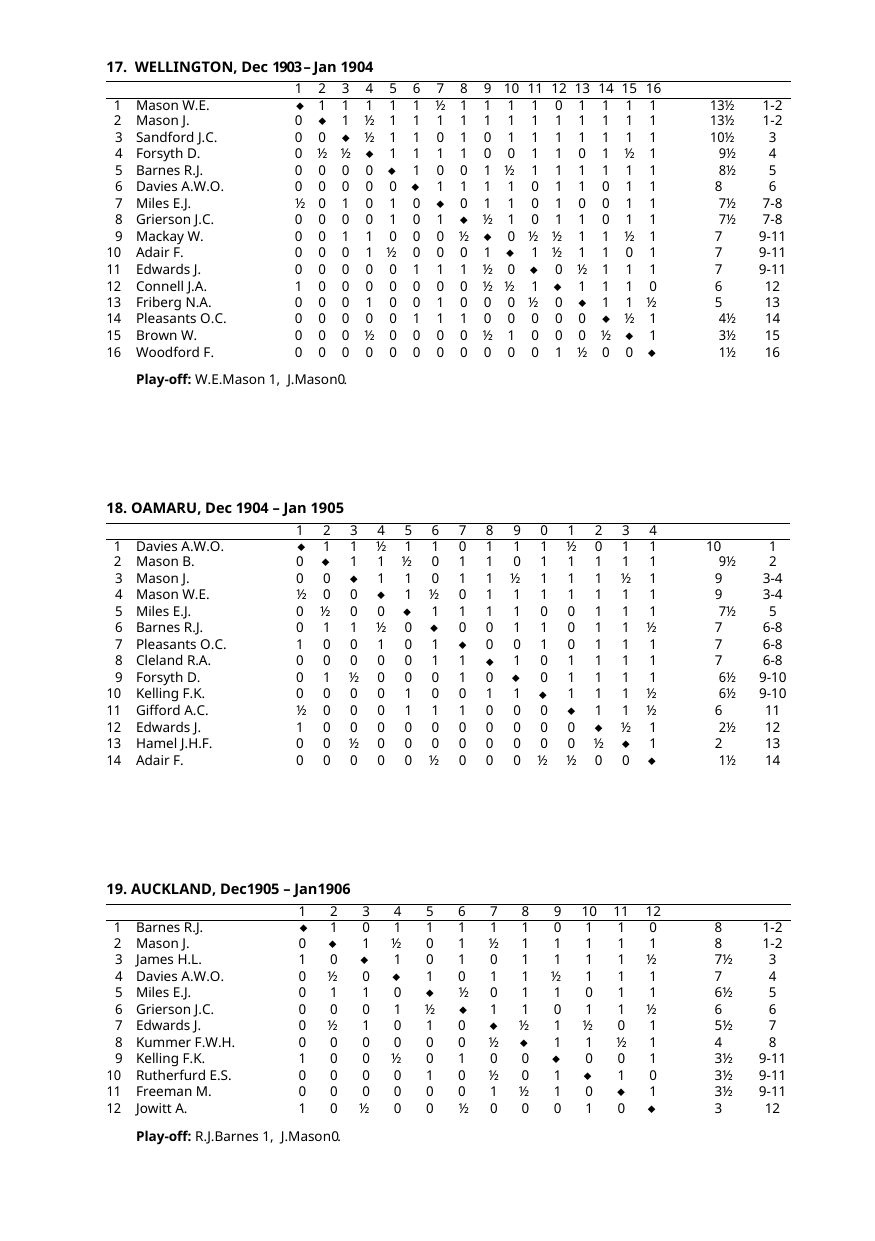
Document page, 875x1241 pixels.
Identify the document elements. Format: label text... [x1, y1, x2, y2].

table_cell 1-2 [747, 921, 791, 937]
table_cell 1 [334, 99, 357, 114]
table_cell 4 [747, 970, 791, 986]
table_cell 0 [350, 970, 382, 986]
table_cell  [350, 953, 382, 969]
table_cell 0 [334, 346, 357, 362]
table_cell  [530, 688, 557, 704]
table_cell 0 [427, 131, 451, 147]
table_cell 0 [334, 180, 357, 197]
table_cell 1 [478, 1085, 509, 1102]
table_cell [129, 524, 259, 539]
table_cell 2 [106, 937, 129, 953]
table_cell  [334, 131, 357, 147]
table_cell 0 [475, 346, 498, 362]
table_cell ½ [259, 197, 310, 213]
table_cell 0 [334, 279, 357, 296]
table_cell 0 [605, 1052, 637, 1069]
table_cell Edwards J. [129, 263, 259, 279]
table_cell 1 [340, 621, 367, 638]
table_cell ½ [617, 313, 640, 329]
table_cell 1 [593, 296, 617, 312]
table_cell ½ [357, 131, 381, 147]
table_cell 13 [746, 737, 790, 753]
table_cell 14 [106, 313, 129, 329]
table_cell 6 [747, 1003, 791, 1019]
table_cell 1 [405, 164, 427, 180]
table_cell 0 [340, 688, 367, 704]
table_cell ½ [427, 99, 451, 114]
table_cell ½ [522, 230, 546, 246]
table_cell 5 [394, 524, 421, 539]
table_cell 1 [498, 99, 522, 114]
table_cell ½ [382, 1052, 414, 1069]
table_cell 14 [746, 754, 790, 770]
table_cell 1 [638, 540, 681, 555]
table_cell ½ [546, 230, 569, 246]
table_cell 0 [381, 279, 405, 296]
table_cell 1 [421, 638, 449, 654]
table_cell ½ [638, 688, 681, 704]
table_cell 1 [478, 1003, 509, 1019]
table_cell 0 [381, 329, 405, 346]
table_cell 0 [310, 296, 333, 312]
table_cell  [546, 279, 569, 296]
table_cell 0 [340, 704, 367, 721]
table_cell 7 [687, 970, 747, 986]
table_cell 1 [584, 704, 611, 721]
table_cell James H.L. [129, 953, 266, 969]
table_cell 0 [259, 246, 310, 263]
table_cell 1 [605, 937, 637, 953]
table_cell 1 [570, 246, 593, 263]
table_cell 0 [382, 1036, 414, 1052]
table_header 17. WELLINGTON, Dec 1903 – Jan 1904 [106, 58, 791, 81]
table_cell Mason W.E. [129, 99, 259, 114]
table_cell 0 [382, 1069, 414, 1085]
table_cell 10½ [682, 131, 746, 147]
table_cell 0 [381, 313, 405, 329]
table_cell 1-2 [747, 937, 791, 953]
table_cell 1 [605, 953, 637, 969]
table_cell ½ [617, 147, 640, 164]
table_cell 6 [446, 905, 477, 920]
table_cell ½ [530, 754, 557, 770]
table_cell Jowitt A. [129, 1102, 266, 1118]
table_cell 1 [509, 937, 541, 953]
table_cell 9-10 [746, 688, 790, 704]
table_cell 0 [476, 621, 502, 638]
table_cell 1 [593, 147, 617, 164]
table_cell 0 [340, 754, 367, 770]
table_cell 1 [427, 296, 451, 312]
table_cell 3 [106, 131, 129, 147]
table_cell 0 [317, 1003, 350, 1019]
table_cell 0 [421, 555, 449, 572]
table_cell 11 [106, 1085, 129, 1102]
table_cell 1 [617, 114, 640, 131]
table_cell 2 [317, 905, 350, 920]
table_cell 15 [617, 82, 640, 97]
table_cell 0 [266, 1036, 317, 1052]
table_cell 7 [106, 638, 129, 654]
table_cell Mason B. [129, 555, 259, 572]
table_cell 0 [605, 1102, 637, 1118]
table_cell 0 [334, 246, 357, 263]
table_cell 12 [637, 905, 687, 920]
table_cell 1 [498, 131, 522, 147]
table_cell 6½ [681, 671, 746, 687]
table_cell 1 [340, 555, 367, 572]
table_cell 6 [106, 621, 129, 638]
table_cell 0 [546, 263, 569, 279]
table_cell 5 [414, 905, 446, 920]
table_cell 1 [259, 638, 313, 654]
table_cell 1 [313, 621, 340, 638]
table_cell 1 [605, 986, 637, 1003]
table_cell 0 [522, 346, 546, 362]
table_cell 0 [498, 230, 522, 246]
table_cell 1 [475, 180, 498, 197]
table_cell 1 [530, 540, 557, 555]
table_cell 0 [449, 754, 476, 770]
table_cell 7 [682, 246, 746, 263]
table_cell 0 [394, 721, 421, 737]
table_cell 13 [570, 82, 593, 97]
table_cell 0 [414, 1085, 446, 1102]
table_cell ½ [340, 737, 367, 753]
table_cell  [570, 296, 593, 312]
table_cell Pleasants O.C. [129, 638, 259, 654]
table_cell 1 [638, 721, 681, 737]
table_cell 0 [427, 329, 451, 346]
table_cell 9 [475, 82, 498, 97]
table_cell 1 [498, 114, 522, 131]
table_cell 1 [640, 180, 682, 197]
table_cell 13 [106, 296, 129, 312]
table_cell 1 [746, 540, 790, 555]
table_cell 0 [313, 654, 340, 671]
table_cell 1 [414, 970, 446, 986]
table_cell 5 [682, 296, 746, 312]
table_cell 1 [640, 263, 682, 279]
table_cell 0 [266, 986, 317, 1003]
table_cell 0 [367, 654, 394, 671]
table_cell [682, 82, 746, 97]
table_cell 1 [427, 263, 451, 279]
table_cell 1 [637, 937, 687, 953]
table_cell Mackay W. [129, 230, 259, 246]
table_cell 9 [541, 905, 573, 920]
table_cell 0 [449, 588, 476, 605]
table_cell 0 [446, 1085, 477, 1102]
table_cell 0 [502, 704, 530, 721]
table_cell 2½ [681, 721, 746, 737]
table_cell 4 [367, 524, 394, 539]
table_cell 1 [637, 986, 687, 1003]
table_cell 5 [746, 605, 790, 621]
table_cell 0 [611, 754, 638, 770]
table_cell 0 [357, 313, 381, 329]
table_cell 0 [414, 1102, 446, 1118]
table_cell 1 [593, 230, 617, 246]
table_cell 9½ [682, 147, 746, 164]
table_cell  [449, 638, 476, 654]
table_cell 1 [394, 540, 421, 555]
table_cell 1 [509, 986, 541, 1003]
table_cell Kummer F.W.H. [129, 1036, 266, 1052]
table_cell 1 [637, 1019, 687, 1036]
table_cell 1 [541, 1036, 573, 1052]
table_cell  [394, 605, 421, 621]
table_cell Rutherfurd E.S. [129, 1069, 266, 1085]
table_cell ½ [367, 540, 394, 555]
table_cell 1 [414, 1069, 446, 1085]
table_cell 0 [530, 704, 557, 721]
table_cell 1 [546, 131, 569, 147]
table_cell 1 [259, 82, 310, 97]
table_cell 0 [475, 147, 498, 164]
table_cell 1 [449, 671, 476, 687]
table_cell 7 [449, 524, 476, 539]
table_cell ½ [381, 246, 405, 263]
table_cell 1 [475, 114, 498, 131]
table_cell ½ [640, 296, 682, 312]
table_cell 1 [502, 688, 530, 704]
table_cell 10 [573, 905, 605, 920]
table_cell 0 [617, 246, 640, 263]
table_cell ½ [414, 1003, 446, 1019]
table_cell 0 [449, 737, 476, 753]
table_cell 4 [687, 1036, 747, 1052]
table_cell  [414, 986, 446, 1003]
table_cell ½ [478, 1069, 509, 1085]
table_cell 1 [367, 555, 394, 572]
table_cell 1 [593, 246, 617, 263]
table_cell 0 [381, 296, 405, 312]
table_cell Miles E.J. [129, 986, 266, 1003]
table_cell 1 [498, 329, 522, 346]
table_cell Freeman M. [129, 1085, 266, 1102]
table_cell Mason J. [129, 572, 259, 588]
table_cell 3½ [687, 1069, 747, 1085]
table_cell 0 [427, 164, 451, 180]
table_cell 0 [530, 654, 557, 671]
table_cell 1 [476, 540, 502, 555]
table_cell 1 [593, 164, 617, 180]
table_cell  [617, 329, 640, 346]
table_cell 0 [570, 197, 593, 213]
table_cell ½ [605, 1036, 637, 1052]
table_cell 0 [451, 197, 475, 213]
table_cell Connell J.A. [129, 279, 259, 296]
table_cell 1 [498, 197, 522, 213]
table_cell  [522, 263, 546, 279]
table_cell 0 [317, 953, 350, 969]
table_cell 9-10 [746, 671, 790, 687]
table_cell 1 [530, 621, 557, 638]
table_cell 2 [746, 555, 790, 572]
table_cell ½ [317, 1019, 350, 1036]
table_cell 0 [530, 605, 557, 621]
table_cell 0 [546, 329, 569, 346]
table_cell 0 [357, 279, 381, 296]
table_cell Brown W. [129, 329, 259, 346]
table_cell 0 [446, 1036, 477, 1052]
table_cell 0 [313, 721, 340, 737]
table_cell 0 [449, 721, 476, 737]
table_cell  [427, 197, 451, 213]
table_cell 0 [266, 937, 317, 953]
table_cell 2 [584, 524, 611, 539]
table_cell Miles E.J. [129, 197, 259, 213]
table_cell 0 [476, 704, 502, 721]
table_cell  [382, 970, 414, 986]
table_cell 0 [573, 1052, 605, 1069]
table_cell ½ [350, 1102, 382, 1118]
table_cell 0 [476, 754, 502, 770]
text Play-off: R.J.Barnes 1, J.Mason0. [136, 1127, 826, 1145]
table_cell 8 [509, 905, 541, 920]
table_cell 0 [381, 230, 405, 246]
table_cell 0 [427, 230, 451, 246]
table_cell 0 [340, 654, 367, 671]
table_cell [106, 524, 129, 539]
table_cell 0 [310, 230, 333, 246]
table_cell 1 [476, 688, 502, 704]
table_cell 0 [414, 937, 446, 953]
table_cell 1 [334, 230, 357, 246]
table_cell 0 [557, 621, 584, 638]
table_cell Pleasants O.C. [129, 313, 259, 329]
table_cell 0 [357, 197, 381, 213]
table_cell 0 [266, 1019, 317, 1036]
table_cell 0 [570, 147, 593, 164]
table_cell 0 [498, 346, 522, 362]
table_cell 4 [357, 82, 381, 97]
table_cell  [509, 1036, 541, 1052]
table_cell 0 [498, 263, 522, 279]
table_cell 0 [502, 555, 530, 572]
table_cell 1 [584, 572, 611, 588]
table_cell 6½ [687, 986, 747, 1003]
table_cell  [541, 1052, 573, 1069]
table_cell ½ [637, 953, 687, 969]
table_cell 1 [427, 147, 451, 164]
table_cell 4 [106, 588, 129, 605]
table_cell 0 [476, 638, 502, 654]
table_cell 1 [405, 114, 427, 131]
table_cell Barnes R.J. [129, 621, 259, 638]
table_cell 1 [317, 921, 350, 937]
table_cell  [476, 654, 502, 671]
table_cell 0 [530, 721, 557, 737]
table_cell 1 [381, 213, 405, 230]
table_cell 1 [638, 671, 681, 687]
table_cell 1 [638, 572, 681, 588]
table_cell  [502, 671, 530, 687]
table_cell 0 [259, 313, 310, 329]
table_cell 0 [414, 1052, 446, 1069]
table_cell Sandford J.C. [129, 131, 259, 147]
table_cell 0 [259, 605, 313, 621]
table_cell 1 [502, 540, 530, 555]
table_cell 1 [476, 572, 502, 588]
table_cell 16 [746, 346, 791, 362]
table_cell 1 [106, 540, 129, 555]
table_cell 0 [509, 1069, 541, 1085]
table_cell 1 [449, 654, 476, 671]
table_cell 0 [357, 164, 381, 180]
table_header 18. OAMARU, Dec 1904 – Jan 1905 [106, 500, 790, 522]
table_cell  [478, 1019, 509, 1036]
table_cell 0 [382, 1019, 414, 1036]
table_cell 0 [446, 970, 477, 986]
table_cell 0 [405, 230, 427, 246]
table_cell  [313, 555, 340, 572]
table_cell  [611, 737, 638, 753]
table_cell 1 [611, 588, 638, 605]
table_cell 0 [313, 588, 340, 605]
table_cell 6½ [681, 688, 746, 704]
table_cell 1 [637, 1085, 687, 1102]
table_cell 1 [584, 588, 611, 605]
table_cell 1 [637, 970, 687, 986]
table_cell 1 [617, 131, 640, 147]
table_cell 0 [427, 279, 451, 296]
table_cell ½ [570, 346, 593, 362]
table_cell ½ [340, 671, 367, 687]
table_cell 0 [259, 296, 310, 312]
table_cell 0 [367, 605, 394, 621]
table_cell 1 [584, 654, 611, 671]
table_cell  [340, 572, 367, 588]
table_cell 12 [106, 279, 129, 296]
table_cell 1 [638, 605, 681, 621]
table_cell 0 [310, 246, 333, 263]
table_cell 7 [682, 263, 746, 279]
table_cell 0 [475, 313, 498, 329]
table_cell [747, 905, 791, 920]
table_cell  [446, 1003, 477, 1019]
table_cell  [405, 180, 427, 197]
table_cell 1 [405, 99, 427, 114]
table_cell 1 [522, 147, 546, 164]
table_cell 0 [313, 572, 340, 588]
table_cell ½ [541, 970, 573, 986]
table_cell 0 [259, 346, 310, 362]
table_cell ½ [637, 1003, 687, 1019]
table_cell 1 [573, 1003, 605, 1019]
table_cell 1 [317, 986, 350, 1003]
table_cell ½ [546, 246, 569, 263]
table_cell 0 [334, 329, 357, 346]
table_cell 1 [530, 572, 557, 588]
table_cell 12 [747, 1102, 791, 1118]
table_cell 1 [421, 704, 449, 721]
table_cell 0 [313, 688, 340, 704]
table_cell 0 [584, 754, 611, 770]
table_cell 7 [681, 621, 746, 638]
table_cell 0 [259, 147, 310, 164]
table_cell 0 [313, 754, 340, 770]
table_cell [681, 524, 746, 539]
table_cell 1 [367, 572, 394, 588]
table_cell 1 [502, 588, 530, 605]
table_cell ½ [638, 621, 681, 638]
table_cell 1 [640, 114, 682, 131]
table_cell 1 [638, 737, 681, 753]
table_cell 1 [394, 688, 421, 704]
table_cell 8 [747, 1036, 791, 1052]
table_cell 0 [557, 721, 584, 737]
table_cell 0 [317, 1085, 350, 1102]
table_cell 0 [405, 197, 427, 213]
table_cell 1 [593, 114, 617, 131]
table_cell 1 [350, 986, 382, 1003]
table_cell 1 [605, 921, 637, 937]
table_cell 1 [611, 605, 638, 621]
table_cell 7 [106, 197, 129, 213]
table_cell 0 [451, 329, 475, 346]
table_cell 0 [414, 1036, 446, 1052]
table_cell 1 [640, 164, 682, 180]
table_cell 0 [310, 197, 333, 213]
table_cell 9-11 [746, 263, 791, 279]
table_cell 1 [498, 213, 522, 230]
table_cell 7 [747, 1019, 791, 1036]
table_cell ½ [451, 230, 475, 246]
table_cell ½ [611, 572, 638, 588]
table_cell 1 [509, 921, 541, 937]
table_cell 1 [617, 213, 640, 230]
table_cell 1 [414, 921, 446, 937]
table_cell 1 [427, 180, 451, 197]
table_cell 8 [682, 180, 746, 197]
table_cell [129, 905, 266, 920]
table_cell 0 [317, 1069, 350, 1085]
table_cell 0 [367, 737, 394, 753]
table_cell 10 [106, 1069, 129, 1085]
table_cell 1 [584, 638, 611, 654]
table_cell 0 [259, 737, 313, 753]
table_cell 1 [266, 905, 317, 920]
table_cell 0 [381, 346, 405, 362]
table_cell 0 [446, 1019, 477, 1036]
table_cell 7½ [687, 953, 747, 969]
table_cell 0 [357, 346, 381, 362]
table_cell ½ [382, 937, 414, 953]
table_cell 1 [266, 1102, 317, 1118]
table_cell 1 [266, 953, 317, 969]
table_cell 1 [382, 921, 414, 937]
table_cell 1 [381, 197, 405, 213]
table_cell 0 [414, 953, 446, 969]
table_cell 9 [106, 671, 129, 687]
table_cell 1 [266, 1052, 317, 1069]
table_cell ½ [638, 704, 681, 721]
table_cell 13 [746, 296, 791, 312]
table_cell 3 [611, 524, 638, 539]
table_cell 0 [557, 638, 584, 654]
table_cell 2 [681, 737, 746, 753]
table_cell 1 [593, 263, 617, 279]
table_cell 1 [522, 99, 546, 114]
table_cell 0 [382, 986, 414, 1003]
table_cell 0 [637, 1069, 687, 1085]
table_cell 1 [350, 1019, 382, 1036]
table_cell 0 [573, 1085, 605, 1102]
table_cell 1 [334, 197, 357, 213]
table_cell 8 [106, 1036, 129, 1052]
table_cell 0 [546, 99, 569, 114]
table_cell 1 [541, 1069, 573, 1085]
table_cell 7-8 [746, 197, 791, 213]
table_cell 1 [570, 99, 593, 114]
table_cell 1 [449, 704, 476, 721]
table_cell 1-2 [746, 114, 791, 131]
table_cell 0 [593, 180, 617, 197]
table_cell 0 [350, 921, 382, 937]
table_cell 1 [593, 131, 617, 147]
table_cell ½ [498, 164, 522, 180]
table_cell 6-8 [746, 654, 790, 671]
table_cell ½ [394, 555, 421, 572]
table_cell 1 [638, 588, 681, 605]
table_cell Woodford F. [129, 346, 259, 362]
table_cell Miles E.J. [129, 605, 259, 621]
table_cell ½ [557, 754, 584, 770]
table_cell 1 [421, 540, 449, 555]
table_cell 0 [310, 180, 333, 197]
table_cell 0 [381, 180, 405, 197]
table_cell 0 [593, 197, 617, 213]
table_cell 0 [381, 263, 405, 279]
table_cell ½ [498, 279, 522, 296]
table_cell 0 [310, 279, 333, 296]
table_cell 0 [259, 329, 310, 346]
table_cell 1 [640, 147, 682, 164]
table_cell 1 [611, 704, 638, 721]
table_cell 1 [405, 263, 427, 279]
table_cell 1 [509, 970, 541, 986]
table_cell ½ [509, 1019, 541, 1036]
table_cell  [259, 540, 313, 555]
table_cell 2 [106, 555, 129, 572]
table_cell 0 [573, 986, 605, 1003]
table_cell  [605, 1085, 637, 1102]
table_cell  [266, 921, 317, 937]
table_cell 0 [446, 1069, 477, 1085]
table_cell ½ [584, 737, 611, 753]
table_cell 1 [611, 540, 638, 555]
table_cell 1 [617, 296, 640, 312]
table_cell 1½ [682, 346, 746, 362]
table_cell 3½ [687, 1085, 747, 1102]
table_cell 0 [522, 180, 546, 197]
table_cell 0 [259, 164, 310, 180]
table_cell 0 [530, 671, 557, 687]
table_cell 6 [681, 704, 746, 721]
table_cell 16 [106, 346, 129, 362]
table_cell 0 [405, 329, 427, 346]
table_cell 1 [509, 953, 541, 969]
table_cell 0 [334, 164, 357, 180]
table_cell 1 [446, 937, 477, 953]
table_cell 3 [350, 905, 382, 920]
table_cell 1 [394, 704, 421, 721]
table_cell 1 [546, 180, 569, 197]
table_cell 0 [259, 131, 310, 147]
table_cell 1 [637, 1036, 687, 1052]
table_cell 6 [687, 1003, 747, 1019]
table_cell 0 [475, 131, 498, 147]
table_cell 10 [106, 246, 129, 263]
table_cell 1 [357, 296, 381, 312]
table_cell Gifford A.C. [129, 704, 259, 721]
table_cell 0 [541, 921, 573, 937]
table_cell 1 [605, 1003, 637, 1019]
table_cell 1 [522, 279, 546, 296]
table_cell 6-8 [746, 638, 790, 654]
table_cell  [475, 230, 498, 246]
table_cell 6 [421, 524, 449, 539]
table_cell 0 [259, 180, 310, 197]
table_cell Davies A.W.O. [129, 180, 259, 197]
table_cell 1 [637, 1052, 687, 1069]
table_cell 0 [478, 953, 509, 969]
table_cell 0 [570, 329, 593, 346]
table_cell 5 [746, 164, 791, 180]
table_cell 8 [476, 524, 502, 539]
table_cell 1 [611, 688, 638, 704]
table_cell 1 [475, 246, 498, 263]
table_cell 1 [350, 937, 382, 953]
table_cell 0 [449, 621, 476, 638]
table_cell 1 [530, 588, 557, 605]
table_cell ½ [475, 213, 498, 230]
table_cell 1½ [681, 754, 746, 770]
table_cell 11 [522, 82, 546, 97]
table_cell 0 [313, 737, 340, 753]
table_cell 1 [414, 1019, 446, 1036]
table_cell 0 [617, 346, 640, 362]
table_cell 1 [570, 114, 593, 131]
table_cell 5 [106, 986, 129, 1003]
table_cell 10 [681, 540, 746, 555]
table_cell 0 [451, 246, 475, 263]
table_cell 1 [476, 588, 502, 605]
table_cell 1 [427, 213, 451, 230]
table_cell 8½ [682, 164, 746, 180]
table_cell 7 [682, 230, 746, 246]
table_cell Davies A.W.O. [129, 540, 259, 555]
table_cell 0 [310, 263, 333, 279]
table_cell 0 [357, 180, 381, 197]
table_cell [106, 82, 129, 97]
table_cell 0 [334, 313, 357, 329]
table_cell 1 [541, 986, 573, 1003]
table_cell 0 [421, 572, 449, 588]
table_cell 0 [640, 279, 682, 296]
table_cell 0 [522, 197, 546, 213]
table_cell 1 [640, 99, 682, 114]
table_cell 0 [394, 737, 421, 753]
table_cell 2 [106, 114, 129, 131]
table_cell 1 [611, 638, 638, 654]
table_cell 1 [446, 921, 477, 937]
table_cell 1 [546, 213, 569, 230]
table_cell ½ [446, 1102, 477, 1118]
table_cell 1 [259, 721, 313, 737]
table_cell 1 [611, 671, 638, 687]
table_cell Mason W.E. [129, 588, 259, 605]
table_cell 0 [340, 588, 367, 605]
table_cell 7½ [682, 197, 746, 213]
table_cell 1 [557, 654, 584, 671]
table_cell 1 [498, 180, 522, 197]
table_cell 0 [451, 296, 475, 312]
table_cell 0 [266, 1003, 317, 1019]
table_cell 0 [593, 213, 617, 230]
table_cell 9-11 [747, 1069, 791, 1085]
table_cell 0 [317, 1052, 350, 1069]
table_cell ½ [259, 704, 313, 721]
table_cell 1 [573, 970, 605, 986]
table_cell 1 [617, 279, 640, 296]
table_cell 1 [584, 621, 611, 638]
table_cell 6 [746, 180, 791, 197]
table_cell 0 [350, 1003, 382, 1019]
table_cell 0 [394, 671, 421, 687]
table_cell 1 [617, 164, 640, 180]
table_cell 1 [570, 230, 593, 246]
table_cell 0 [317, 1102, 350, 1118]
table_cell 1 [367, 638, 394, 654]
table_cell  [584, 721, 611, 737]
table_cell 1 [584, 688, 611, 704]
table_cell Kelling F.K. [129, 1052, 266, 1069]
table_cell 1 [573, 921, 605, 937]
table_cell 1 [502, 605, 530, 621]
table_cell 0 [310, 131, 333, 147]
table_cell 7 [106, 1019, 129, 1036]
table_cell 3 [334, 82, 357, 97]
table_cell  [557, 704, 584, 721]
table_cell 0 [259, 263, 310, 279]
table_cell 7 [681, 654, 746, 671]
table_cell 9 [681, 588, 746, 605]
table_cell ½ [357, 114, 381, 131]
table_cell  [573, 1069, 605, 1085]
table_cell 1 [573, 937, 605, 953]
table_cell 0 [541, 1102, 573, 1118]
table_cell 0 [405, 279, 427, 296]
table_cell 1 [593, 279, 617, 296]
table_cell 0 [541, 1003, 573, 1019]
table_cell 0 [405, 246, 427, 263]
table_cell 13 [106, 737, 129, 753]
table_cell 0 [259, 114, 310, 131]
table_cell 6 [682, 279, 746, 296]
table_cell 1 [357, 99, 381, 114]
table_cell 0 [530, 737, 557, 753]
table_cell 12 [106, 721, 129, 737]
table_cell 1 [475, 164, 498, 180]
table_cell 7½ [681, 605, 746, 621]
table_cell 1 [502, 621, 530, 638]
table_cell [129, 82, 259, 97]
table_cell Edwards J. [129, 721, 259, 737]
table_cell 0 [546, 313, 569, 329]
table_cell 0 [334, 296, 357, 312]
table_cell 1 [449, 555, 476, 572]
table_cell 0 [259, 654, 313, 671]
table_cell ½ [313, 605, 340, 621]
table_cell  [451, 213, 475, 230]
table_cell ½ [478, 937, 509, 953]
table_cell 0 [476, 671, 502, 687]
table_cell Forsyth D. [129, 671, 259, 687]
table_cell 5½ [687, 1019, 747, 1036]
table_cell 3 [106, 953, 129, 969]
table_cell 1 [381, 131, 405, 147]
table_cell 1 [357, 246, 381, 263]
table_cell 1 [449, 572, 476, 588]
table_cell 1 [476, 605, 502, 621]
table_cell 0 [502, 638, 530, 654]
table_cell 0 [421, 737, 449, 753]
table_cell Davies A.W.O. [129, 970, 266, 986]
table_cell 1 [611, 555, 638, 572]
table_cell 1 [334, 114, 357, 131]
table_cell 1 [605, 970, 637, 986]
table_cell ½ [475, 263, 498, 279]
table_cell 1 [546, 147, 569, 164]
table_cell 0 [266, 970, 317, 986]
table_cell 0 [584, 540, 611, 555]
table_cell 0 [449, 688, 476, 704]
table_cell 4 [106, 147, 129, 164]
table_cell 5 [747, 986, 791, 1003]
table_cell Adair F. [129, 246, 259, 263]
table_cell 1 [427, 313, 451, 329]
table_cell 0 [476, 737, 502, 753]
table_cell 1 [259, 279, 310, 296]
table_cell ½ [573, 1019, 605, 1036]
table_cell ½ [334, 147, 357, 164]
table_cell ½ [475, 329, 498, 346]
table_cell 1 [640, 313, 682, 329]
table_cell 0 [570, 313, 593, 329]
table_cell 0 [367, 688, 394, 704]
table_cell [106, 905, 129, 920]
table_cell 0 [427, 346, 451, 362]
table_cell  [637, 1102, 687, 1118]
table_cell 9 [681, 572, 746, 588]
table_cell 16 [640, 82, 682, 97]
table_cell 0 [259, 230, 310, 246]
table_cell ½ [509, 1085, 541, 1102]
table_cell 1 [584, 671, 611, 687]
table_cell 1 [638, 638, 681, 654]
table_cell  [421, 621, 449, 638]
table_cell 0 [367, 704, 394, 721]
table_cell 0 [350, 1069, 382, 1085]
table_cell 1 [259, 524, 313, 539]
table_cell 1 [640, 213, 682, 230]
table_cell 1 [584, 555, 611, 572]
table_cell 1 [449, 605, 476, 621]
table_cell 0 [394, 621, 421, 638]
table_cell 9 [106, 230, 129, 246]
table_cell 1 [451, 263, 475, 279]
table_cell 2 [310, 82, 333, 97]
table_cell 1 [593, 99, 617, 114]
table_cell 4½ [682, 313, 746, 329]
table_cell 1 [541, 1085, 573, 1102]
table_cell 0 [557, 737, 584, 753]
table_cell 1 [382, 953, 414, 969]
table_cell 0 [509, 1052, 541, 1069]
table_cell 1 [310, 99, 333, 114]
table_cell 0 [498, 313, 522, 329]
table_cell 1 [522, 246, 546, 263]
table_cell 3-4 [746, 572, 790, 588]
table_cell 1 [570, 213, 593, 230]
table_cell 0 [310, 164, 333, 180]
table_cell 0 [546, 296, 569, 312]
table_cell 0 [509, 1102, 541, 1118]
table_cell 1 [427, 114, 451, 131]
table_cell 15 [746, 329, 791, 346]
table_cell 3 [106, 572, 129, 588]
table_cell 0 [522, 313, 546, 329]
table_cell 3-4 [746, 588, 790, 605]
table_cell 13½ [682, 114, 746, 131]
table_cell 0 [259, 555, 313, 572]
table_cell 1 [530, 638, 557, 654]
table_cell Edwards J. [129, 1019, 266, 1036]
table_cell 1 [570, 131, 593, 147]
table_cell 15 [106, 329, 129, 346]
table_cell 1 [340, 540, 367, 555]
table_header 19. AUCKLAND, Dec1905 – Jan1906 [106, 881, 791, 903]
table_cell 3 [687, 1102, 747, 1118]
table_cell 1 [106, 99, 129, 114]
table_cell  [381, 164, 405, 180]
table_cell 1 [381, 147, 405, 164]
table_cell 0 [357, 263, 381, 279]
table_cell 4 [746, 147, 791, 164]
table_cell 8 [106, 654, 129, 671]
table_cell 1 [611, 621, 638, 638]
table_cell ½ [259, 588, 313, 605]
table_cell 0 [405, 213, 427, 230]
table_cell 1 [394, 588, 421, 605]
table_cell 4 [382, 905, 414, 920]
table_cell 1 [475, 197, 498, 213]
table_cell 1 [570, 164, 593, 180]
table_cell 0 [310, 313, 333, 329]
table_cell ½ [593, 329, 617, 346]
table_cell ½ [357, 329, 381, 346]
table_cell Grierson J.C. [129, 1003, 266, 1019]
table_cell 14 [106, 754, 129, 770]
table_cell 0 [350, 1036, 382, 1052]
table_cell 0 [557, 605, 584, 621]
table_cell 11 [106, 263, 129, 279]
table_cell 0 [498, 147, 522, 164]
table_cell 1 [638, 654, 681, 671]
table_cell ½ [502, 572, 530, 588]
table_cell 0 [522, 213, 546, 230]
table_cell 0 [310, 329, 333, 346]
table_cell 0 [476, 721, 502, 737]
table_cell 0 [350, 1085, 382, 1102]
table_cell 1 [617, 263, 640, 279]
table_cell 0 [259, 213, 310, 230]
table_cell 6-8 [746, 621, 790, 638]
table_cell 0 [449, 540, 476, 555]
text Play-off: W.E.Mason 1, J.Mason0. [136, 370, 826, 389]
table_cell Adair F. [129, 754, 259, 770]
table_cell 3 [746, 131, 791, 147]
table_cell  [367, 588, 394, 605]
table_cell 9-11 [747, 1085, 791, 1102]
table_cell 9-11 [747, 1052, 791, 1069]
table_cell 7½ [682, 213, 746, 230]
table_cell 1 [573, 953, 605, 969]
table_cell 3½ [682, 329, 746, 346]
table_cell 0 [421, 688, 449, 704]
table_cell Hamel J.H.F. [129, 737, 259, 753]
table_cell 1 [446, 1052, 477, 1069]
table_cell ½ [522, 296, 546, 312]
table_cell 12 [546, 82, 569, 97]
table_cell 10 [106, 688, 129, 704]
table_cell 1 [313, 671, 340, 687]
table_cell Grierson J.C. [129, 213, 259, 230]
table_cell 8 [106, 213, 129, 230]
table_cell 1 [570, 180, 593, 197]
table_cell  [357, 147, 381, 164]
table_cell 0 [259, 572, 313, 588]
table_cell 1 [541, 953, 573, 969]
table_cell ½ [478, 1036, 509, 1052]
table_cell 0 [451, 279, 475, 296]
table_cell 1 [557, 572, 584, 588]
table_cell 0 [478, 986, 509, 1003]
table_cell 7 [427, 82, 451, 97]
table_cell 0 [405, 346, 427, 362]
table_cell 8 [451, 82, 475, 97]
table_cell ½ [475, 279, 498, 296]
table_cell Cleland R.A. [129, 654, 259, 671]
table_cell 1 [617, 180, 640, 197]
table_cell 1 [640, 246, 682, 263]
table_cell 0 [394, 654, 421, 671]
table_cell 1 [573, 1036, 605, 1052]
table_cell 1 [478, 921, 509, 937]
table_cell 0 [367, 671, 394, 687]
table_cell 0 [405, 296, 427, 312]
table_cell 0 [451, 164, 475, 180]
table_cell 0 [340, 721, 367, 737]
table_cell [746, 524, 790, 539]
table_cell 1 [530, 555, 557, 572]
table_cell 1 [313, 540, 340, 555]
table_cell 7-8 [746, 213, 791, 230]
table_cell  [498, 246, 522, 263]
table_cell 7 [681, 638, 746, 654]
table_cell 4 [638, 524, 681, 539]
table_cell 0 [259, 754, 313, 770]
table_cell 3 [747, 953, 791, 969]
table_cell 0 [357, 213, 381, 230]
table_cell 0 [478, 1102, 509, 1118]
table_cell 6 [106, 1003, 129, 1019]
table_cell 3½ [687, 1052, 747, 1069]
table_cell 1 [502, 654, 530, 671]
table_cell 1 [451, 131, 475, 147]
table_cell 1 [557, 588, 584, 605]
table_cell ½ [446, 986, 477, 1003]
table_cell 1 [451, 180, 475, 197]
table_cell 8 [687, 937, 747, 953]
table_cell 0 [427, 246, 451, 263]
table_cell 1 [522, 114, 546, 131]
table_cell  [310, 114, 333, 131]
table_cell 14 [593, 82, 617, 97]
table_cell 1 [605, 1069, 637, 1085]
table_cell 1 [405, 147, 427, 164]
table_cell ½ [611, 721, 638, 737]
table_cell 10 [498, 82, 522, 97]
table_cell 0 [637, 921, 687, 937]
table_cell  [317, 937, 350, 953]
table_cell 1 [451, 313, 475, 329]
table_cell 0 [367, 754, 394, 770]
table_cell 13½ [682, 99, 746, 114]
table_cell 0 [367, 721, 394, 737]
table_cell 0 [334, 263, 357, 279]
table_cell 1 [405, 131, 427, 147]
table_cell 1 [382, 1003, 414, 1019]
table_cell Forsyth D. [129, 147, 259, 164]
table_cell 1 [611, 654, 638, 671]
table_cell 1 [451, 147, 475, 164]
table_cell 0 [530, 524, 557, 539]
table_cell [746, 82, 791, 97]
table_cell 0 [340, 638, 367, 654]
table_cell 6 [106, 180, 129, 197]
table_cell 0 [382, 1102, 414, 1118]
table_cell 1 [421, 605, 449, 621]
table_cell 1 [640, 230, 682, 246]
table_cell 11 [605, 905, 637, 920]
table_cell 5 [381, 82, 405, 97]
table_cell 0 [394, 638, 421, 654]
table_cell 1 [357, 230, 381, 246]
table_cell 1 [557, 524, 584, 539]
table_cell 9-11 [746, 246, 791, 263]
table_cell 1 [640, 329, 682, 346]
table_cell 1 [546, 197, 569, 213]
table_cell 1 [573, 1102, 605, 1118]
table_cell 0 [317, 1036, 350, 1052]
table_cell 0 [498, 296, 522, 312]
table_cell 0 [502, 721, 530, 737]
table_cell 0 [421, 671, 449, 687]
table_cell 1 [570, 279, 593, 296]
table_cell 0 [502, 737, 530, 753]
table_cell Mason J. [129, 937, 266, 953]
table_cell 0 [266, 1085, 317, 1102]
table_cell ½ [367, 621, 394, 638]
table_cell 1 [446, 953, 477, 969]
table_cell 14 [746, 313, 791, 329]
table_cell 1 [546, 114, 569, 131]
table_cell 0 [593, 346, 617, 362]
table_cell 0 [421, 721, 449, 737]
table_cell 1 [394, 572, 421, 588]
table_cell 1 [106, 921, 129, 937]
table_cell 8 [687, 921, 747, 937]
table_cell 9-11 [746, 230, 791, 246]
table_cell 1 [475, 99, 498, 114]
table_cell  [259, 99, 310, 114]
table_cell 1 [476, 555, 502, 572]
table_cell 1 [541, 937, 573, 953]
table_cell 9 [502, 524, 530, 539]
table_cell 6 [405, 82, 427, 97]
table_cell 0 [310, 346, 333, 362]
table_cell 1 [381, 99, 405, 114]
table_cell 1 [522, 164, 546, 180]
table_cell 1 [638, 555, 681, 572]
table_cell 0 [475, 296, 498, 312]
table_cell 1 [478, 970, 509, 986]
table_cell 12 [746, 721, 790, 737]
table_cell 1-2 [746, 99, 791, 114]
table_cell  [638, 754, 681, 770]
table_cell 0 [259, 671, 313, 687]
table_cell Friberg N.A. [129, 296, 259, 312]
table_cell 0 [382, 1085, 414, 1102]
table_cell 0 [310, 213, 333, 230]
table_cell 0 [259, 688, 313, 704]
table_cell 11 [746, 704, 790, 721]
table_cell Barnes R.J. [129, 921, 266, 937]
table_cell 4 [106, 970, 129, 986]
table_cell  [640, 346, 682, 362]
table_cell 7 [478, 905, 509, 920]
table_cell ½ [617, 230, 640, 246]
table_cell 9½ [681, 555, 746, 572]
table_cell 1 [546, 164, 569, 180]
table_cell 1 [509, 1003, 541, 1019]
table_cell 3 [340, 524, 367, 539]
table_cell 0 [334, 213, 357, 230]
table_cell ½ [317, 970, 350, 986]
table_cell 1 [617, 99, 640, 114]
table_cell ½ [421, 588, 449, 605]
table_cell 1 [640, 131, 682, 147]
table_cell 1 [557, 555, 584, 572]
table_cell 9 [106, 1052, 129, 1069]
table_cell 0 [478, 1052, 509, 1069]
table_cell [687, 905, 747, 920]
table_cell 5 [106, 164, 129, 180]
table_cell 1 [405, 313, 427, 329]
table_cell 0 [259, 621, 313, 638]
table_cell 1 [381, 114, 405, 131]
table_cell Kelling F.K. [129, 688, 259, 704]
table_cell 1 [522, 131, 546, 147]
table_cell 12 [746, 279, 791, 296]
table_cell ½ [421, 754, 449, 770]
table_cell 1 [451, 114, 475, 131]
table_cell 1 [421, 654, 449, 671]
table_cell ½ [557, 540, 584, 555]
table_cell 1 [546, 346, 569, 362]
table_cell 0 [451, 346, 475, 362]
table_cell Mason J. [129, 114, 259, 131]
table_cell 11 [106, 704, 129, 721]
table_cell 1 [557, 688, 584, 704]
table_cell  [593, 313, 617, 329]
table_cell 1 [584, 605, 611, 621]
table_cell 0 [350, 1052, 382, 1069]
table_cell 1 [617, 197, 640, 213]
table_cell 0 [522, 329, 546, 346]
table_cell 1 [640, 197, 682, 213]
table_cell 1 [557, 671, 584, 687]
table_cell ½ [310, 147, 333, 164]
table_cell Barnes R.J. [129, 164, 259, 180]
table_cell 0 [394, 754, 421, 770]
table_cell 5 [106, 605, 129, 621]
table_cell 1 [451, 99, 475, 114]
table_cell 0 [502, 754, 530, 770]
table_cell 1 [541, 1019, 573, 1036]
table_cell ½ [570, 263, 593, 279]
table_cell 0 [340, 605, 367, 621]
table_cell 0 [266, 1069, 317, 1085]
table_cell 0 [605, 1019, 637, 1036]
table_cell 12 [106, 1102, 129, 1118]
table_cell 0 [313, 704, 340, 721]
table_cell 2 [313, 524, 340, 539]
table_cell 0 [313, 638, 340, 654]
